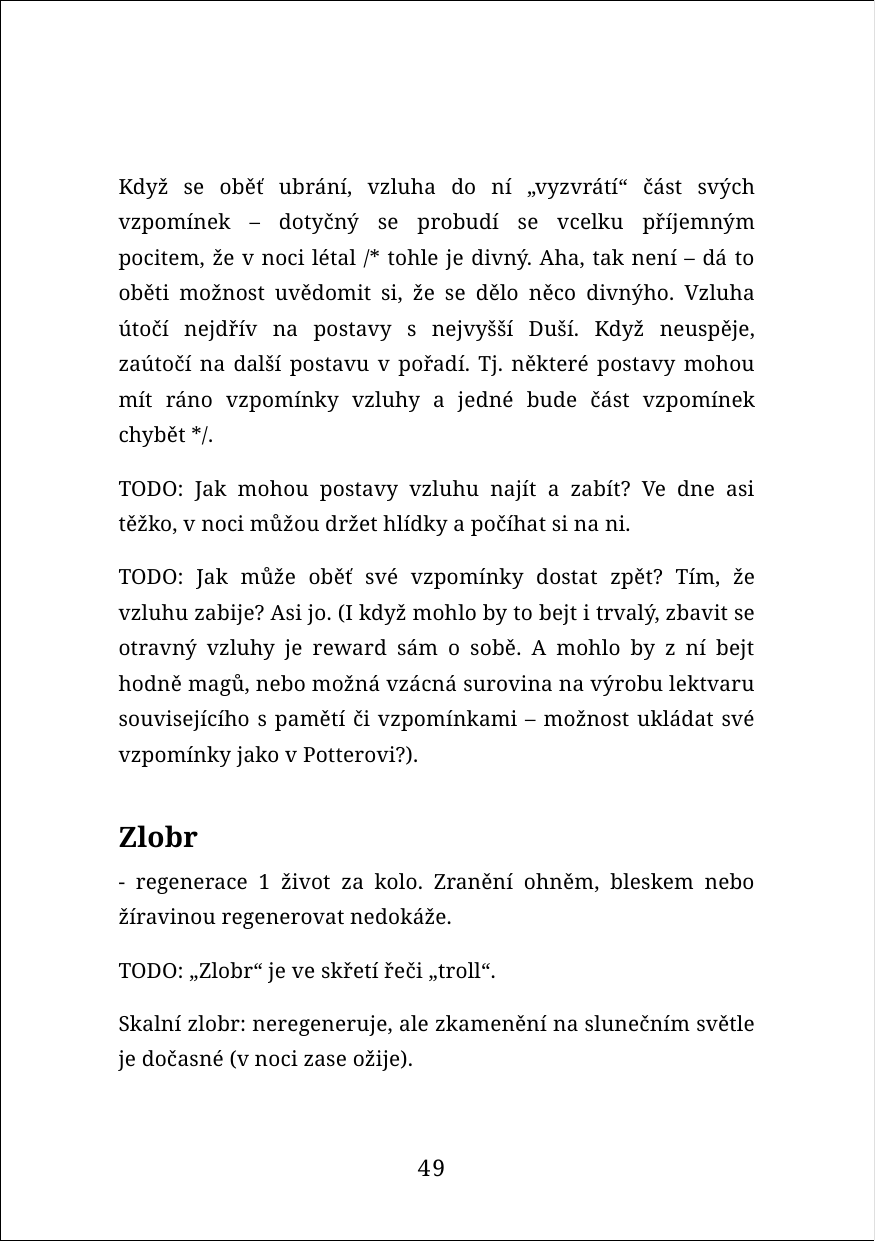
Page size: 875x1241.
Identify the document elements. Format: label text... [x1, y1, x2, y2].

text Skalní zlobr: neregeneruje, ale zkamenění na slunečním světle je dočasné (v noci zase ožije). [118, 1009, 756, 1073]
text TODO: „Zlobr“ je ve skřetí řeči „troll“. [118, 956, 756, 984]
text TODO: Jak může oběť své vzpomínky dostat zpět? Tím, že vzluhu zabije? Asi jo. (I když mohlo by to bejt i trvalý, zbavit se otravný vzluhy je reward sám o sobě. A mohlo by z ní bejt hodně magů, nebo možná vzácná surovina na výrobu lektvaru souvisejícího s pamětí či vzpomínkami – možnost ukládat své vzpomínky jako v Potterovi?). [118, 562, 756, 768]
text Když se oběť ubrání, vzluha do ní „vyzvrátí“ část svých vzpomínek – dotyčný se probudí se vcelku příjemným pocitem, že v noci létal /* tohle je divný. Aha, tak není – dá to oběti možnost uvědomit si, že se dělo něco divnýho. Vzluha útočí nejdřív na postavy s nejvyšší Duší. Když neuspěje, zaútočí na další postavu v pořadí. Tj. některé postavy mohou mít ráno vzpomínky vzluhy a jedné bude část vzpomínek chybět */. [118, 172, 756, 449]
text - regenerace 1 život za kolo. Zranění ohněm, bleskem nebo žíravinou regenerovat nedokáže. [118, 867, 756, 931]
text TODO: Jak mohou postavy vzluhu najít a zabít? Ve dne asi těžko, v noci můžou držet hlídky a počíhat si na ni. [118, 474, 756, 538]
subtitle Zlobr [118, 817, 756, 855]
